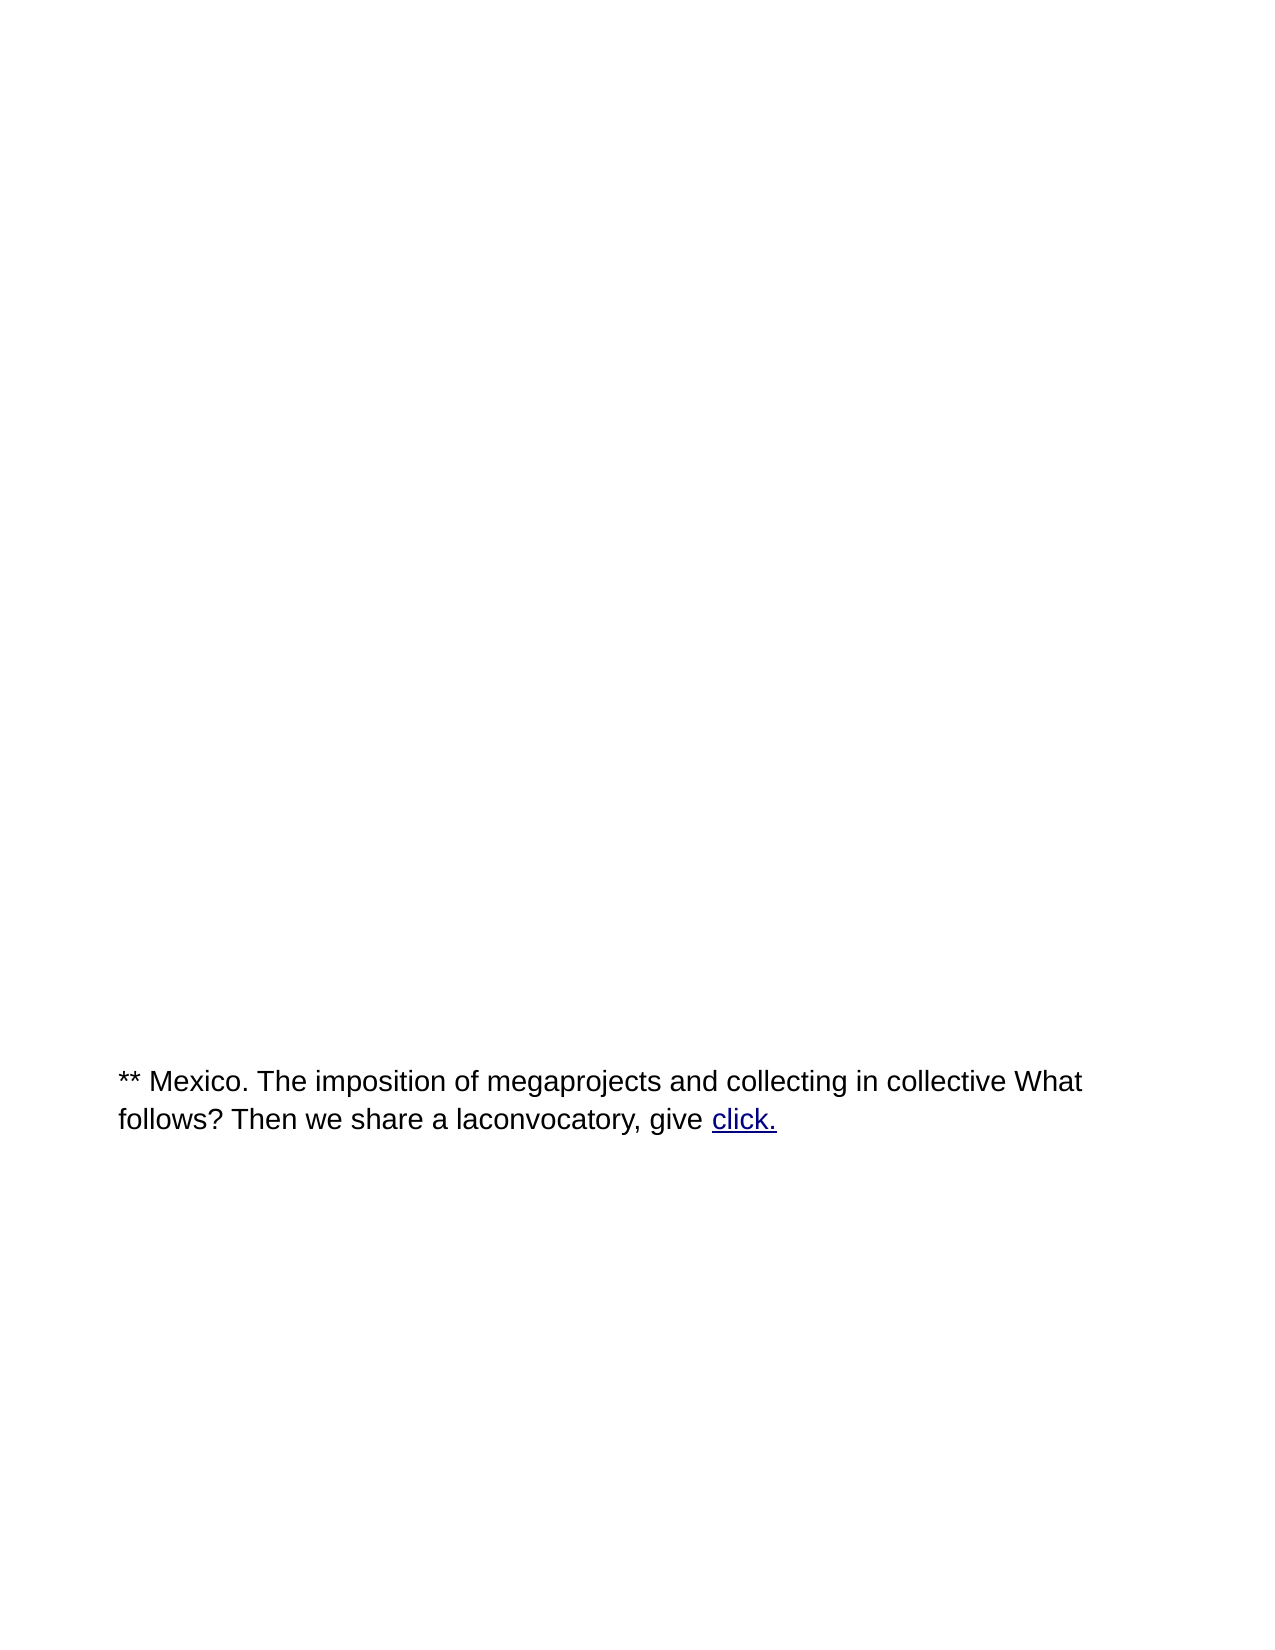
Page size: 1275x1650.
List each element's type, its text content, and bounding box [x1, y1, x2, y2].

text ** Mexico. The imposition of megaprojects and collecting in collective What follows? Then we share a laconvocatory, give click. [118, 1064, 1157, 1136]
